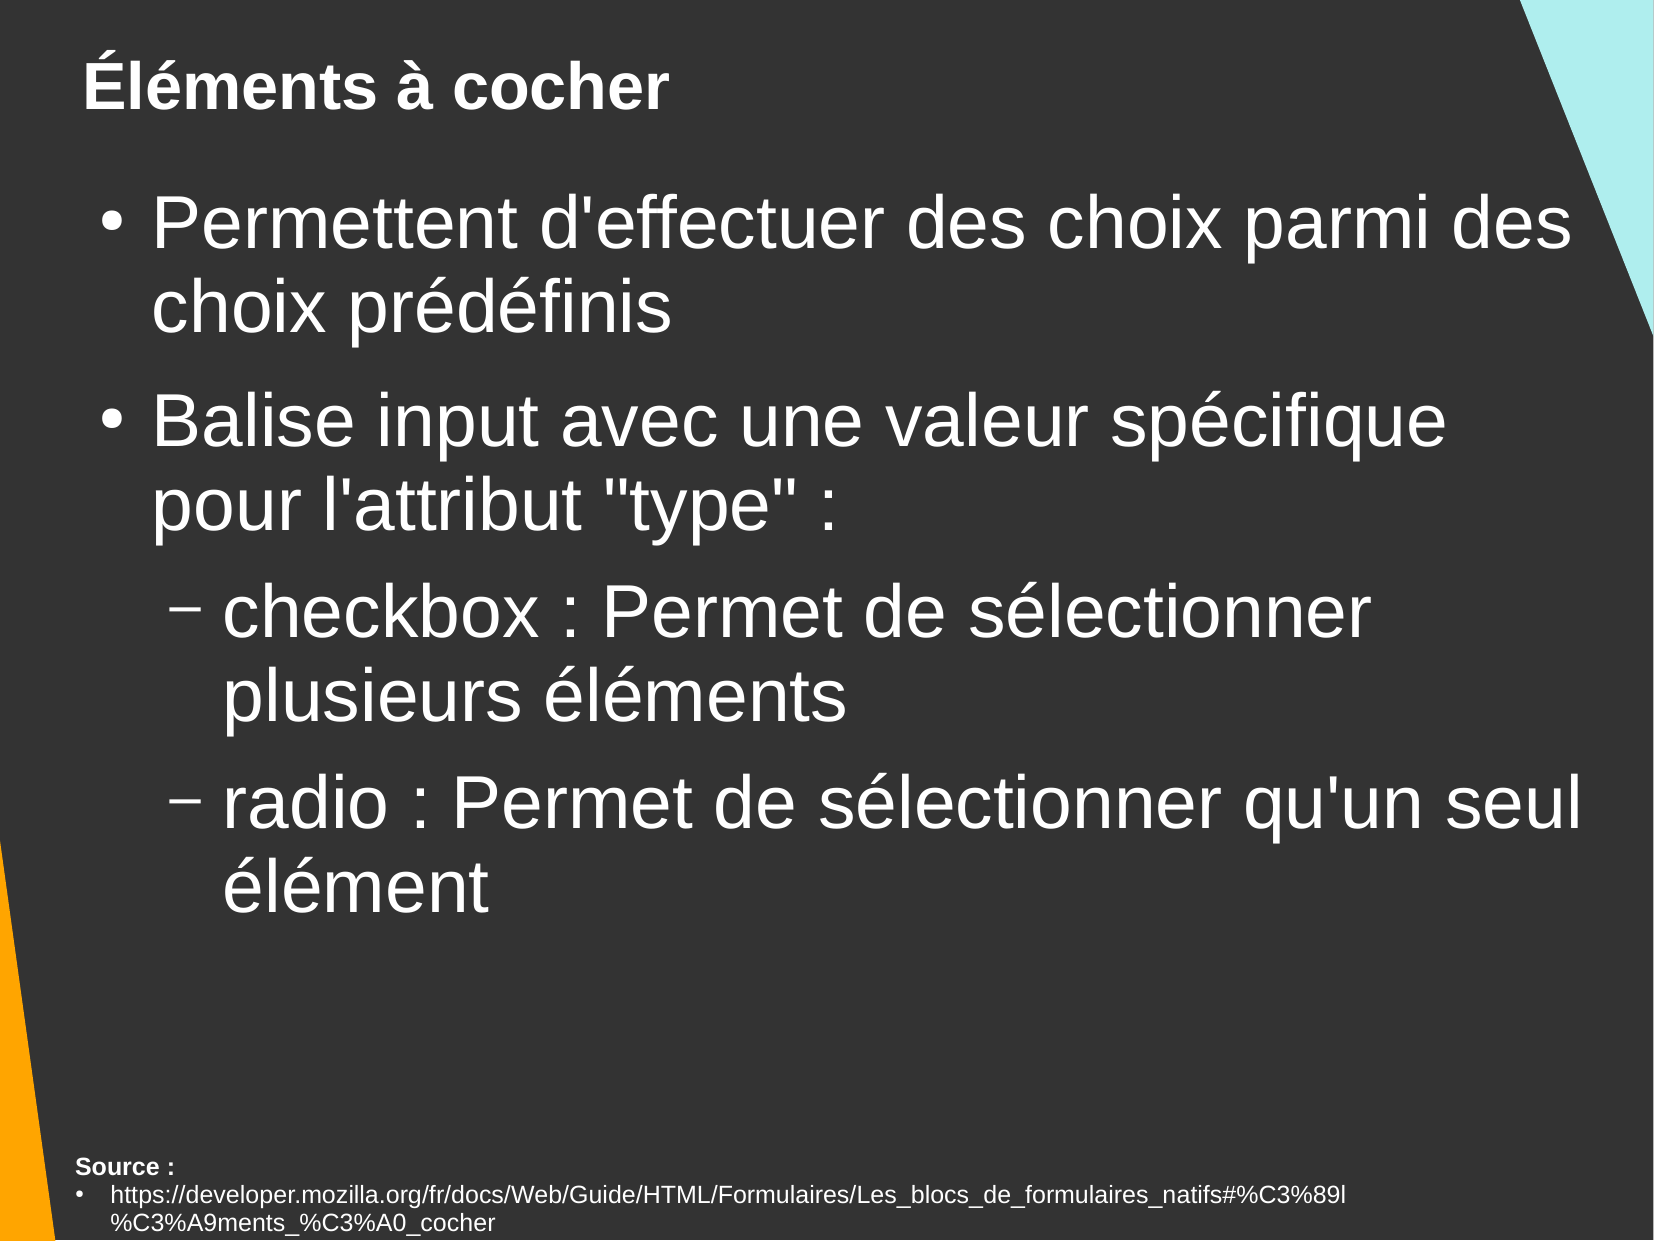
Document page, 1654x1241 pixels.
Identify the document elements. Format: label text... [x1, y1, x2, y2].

list Permettent d'effectuer des choix parmi des choix prédéfinis Balise input avec une valeur spécifique pour l'attribut "type" : checkbox : Permet de sélectionner plusieurs éléments radio : Permet de sélectionner qu'un seul élément [80, 180, 1605, 1063]
text_box [0, 840, 56, 1241]
title Éléments à cocher [82, 49, 1571, 152]
text_box [1519, 0, 1654, 338]
text_box Source : https://developer.mozilla.org/fr/docs/Web/Guide/HTML/Formulaires/Les_blocs_de_formulaires_natifs#%C3%89l%C3%A9ments_%C3%A0_cocher [60, 1145, 1546, 1241]
